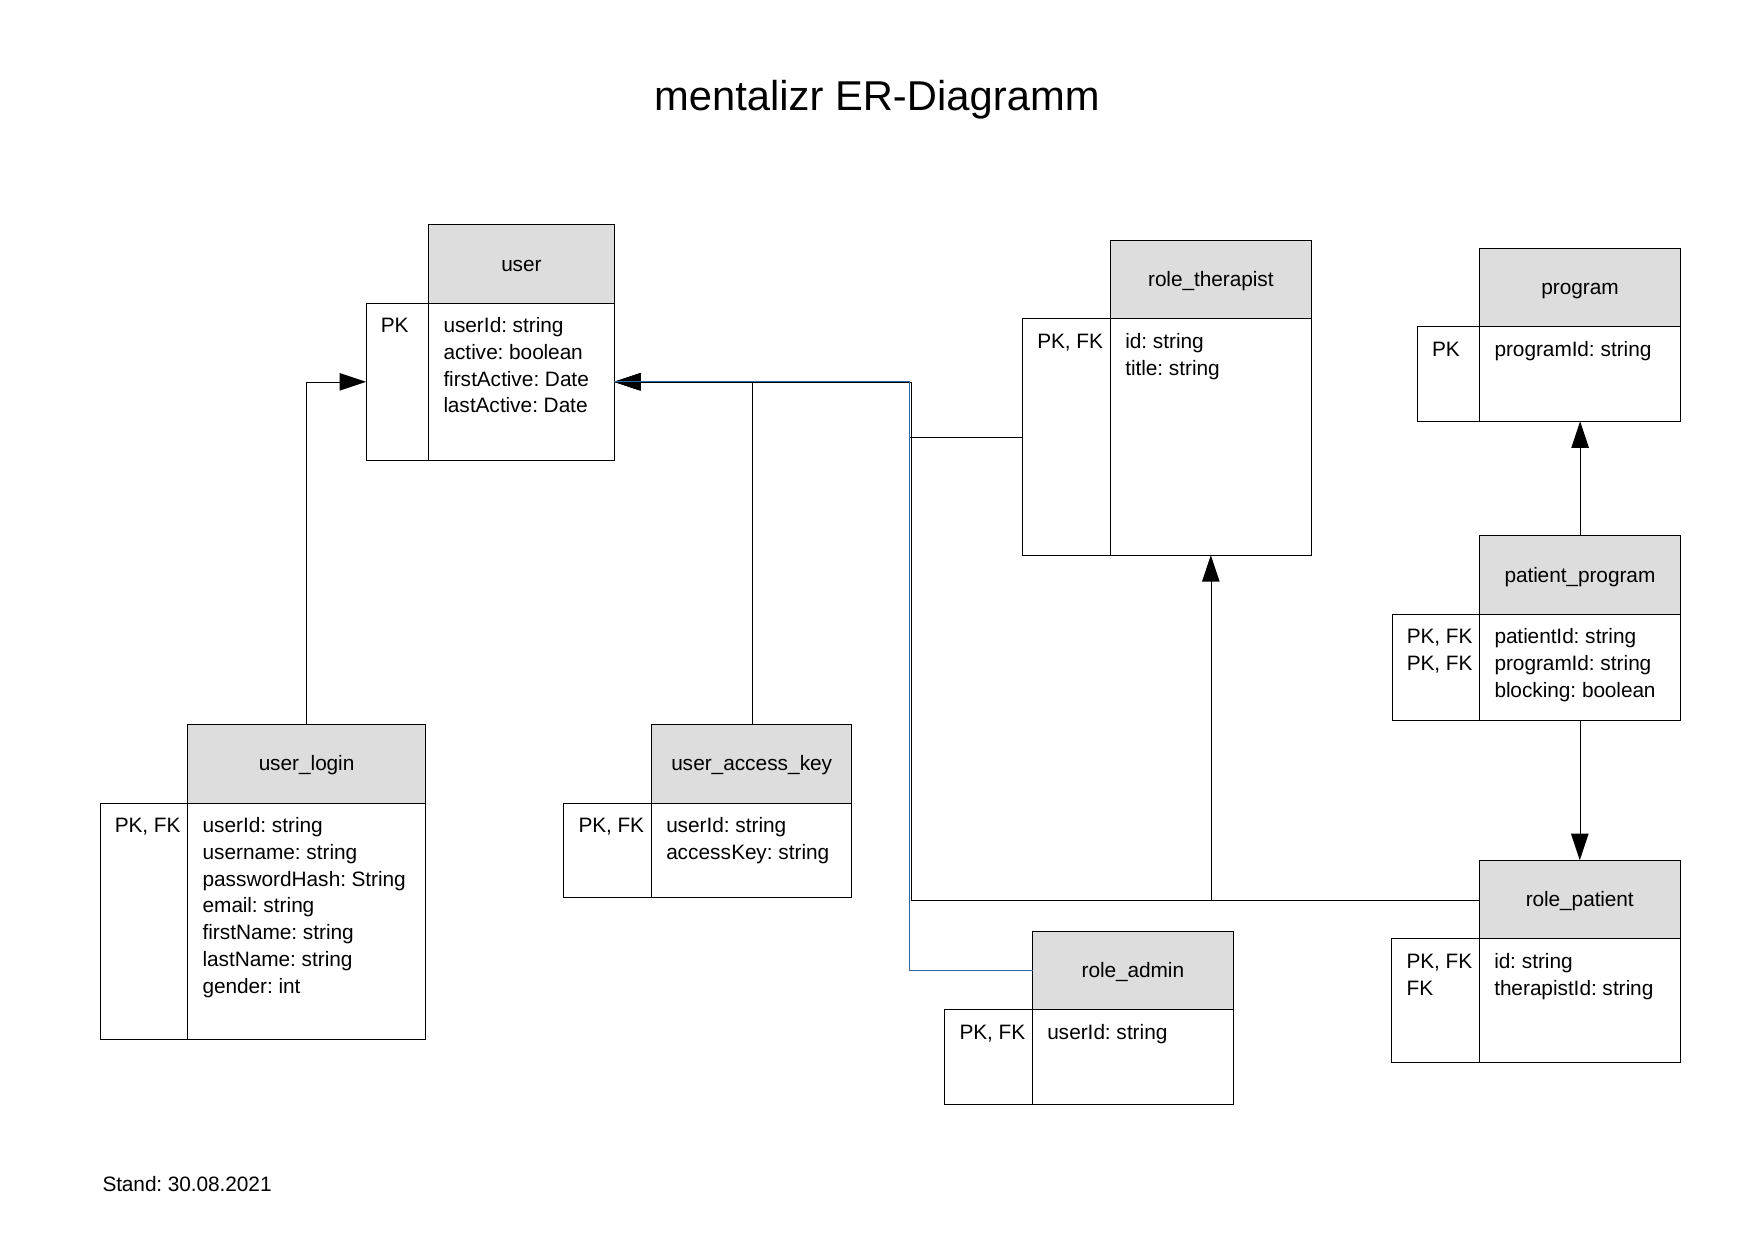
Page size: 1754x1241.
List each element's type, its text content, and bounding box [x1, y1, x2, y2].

text_box PK, FK [100, 803, 188, 1040]
text_box userId: string active: boolean firstActive: Date lastActive: Date [429, 303, 615, 461]
text_box user_access_key [651, 724, 852, 803]
text_box patient_program [1479, 535, 1681, 614]
text_box PK, FK [563, 803, 652, 898]
text_box role_patient [1479, 860, 1681, 938]
text_box role_admin [1032, 931, 1234, 1009]
text_box user_login [187, 724, 426, 803]
text_box PK, FK [1022, 318, 1111, 556]
text_box userId: string accessKey: string [652, 803, 852, 898]
text_box program [1479, 248, 1681, 326]
text_box PK, FK [944, 1009, 1033, 1105]
text_box id: string title: string [1111, 318, 1312, 556]
text_box PK, FK FK [1391, 938, 1480, 1063]
text_box patientId: string programId: string blocking: boolean [1480, 614, 1681, 721]
text_box programId: string [1480, 326, 1681, 422]
text_box role_therapist [1110, 240, 1312, 318]
text_box userId: string [1033, 1009, 1234, 1105]
text_box userId: string username: string passwordHash: String email: string firstName: string lastName: string gender: int [188, 803, 426, 1040]
text_box id: string therapistId: string [1480, 938, 1681, 1063]
text_box Stand: 30.08.2021 [87, 1165, 502, 1211]
text_box user [428, 224, 615, 303]
text_box PK [1417, 326, 1480, 422]
text_box PK [366, 303, 429, 461]
text_box PK, FK PK, FK [1392, 614, 1480, 721]
title mentalizr ER-Diagramm [87, 49, 1667, 142]
